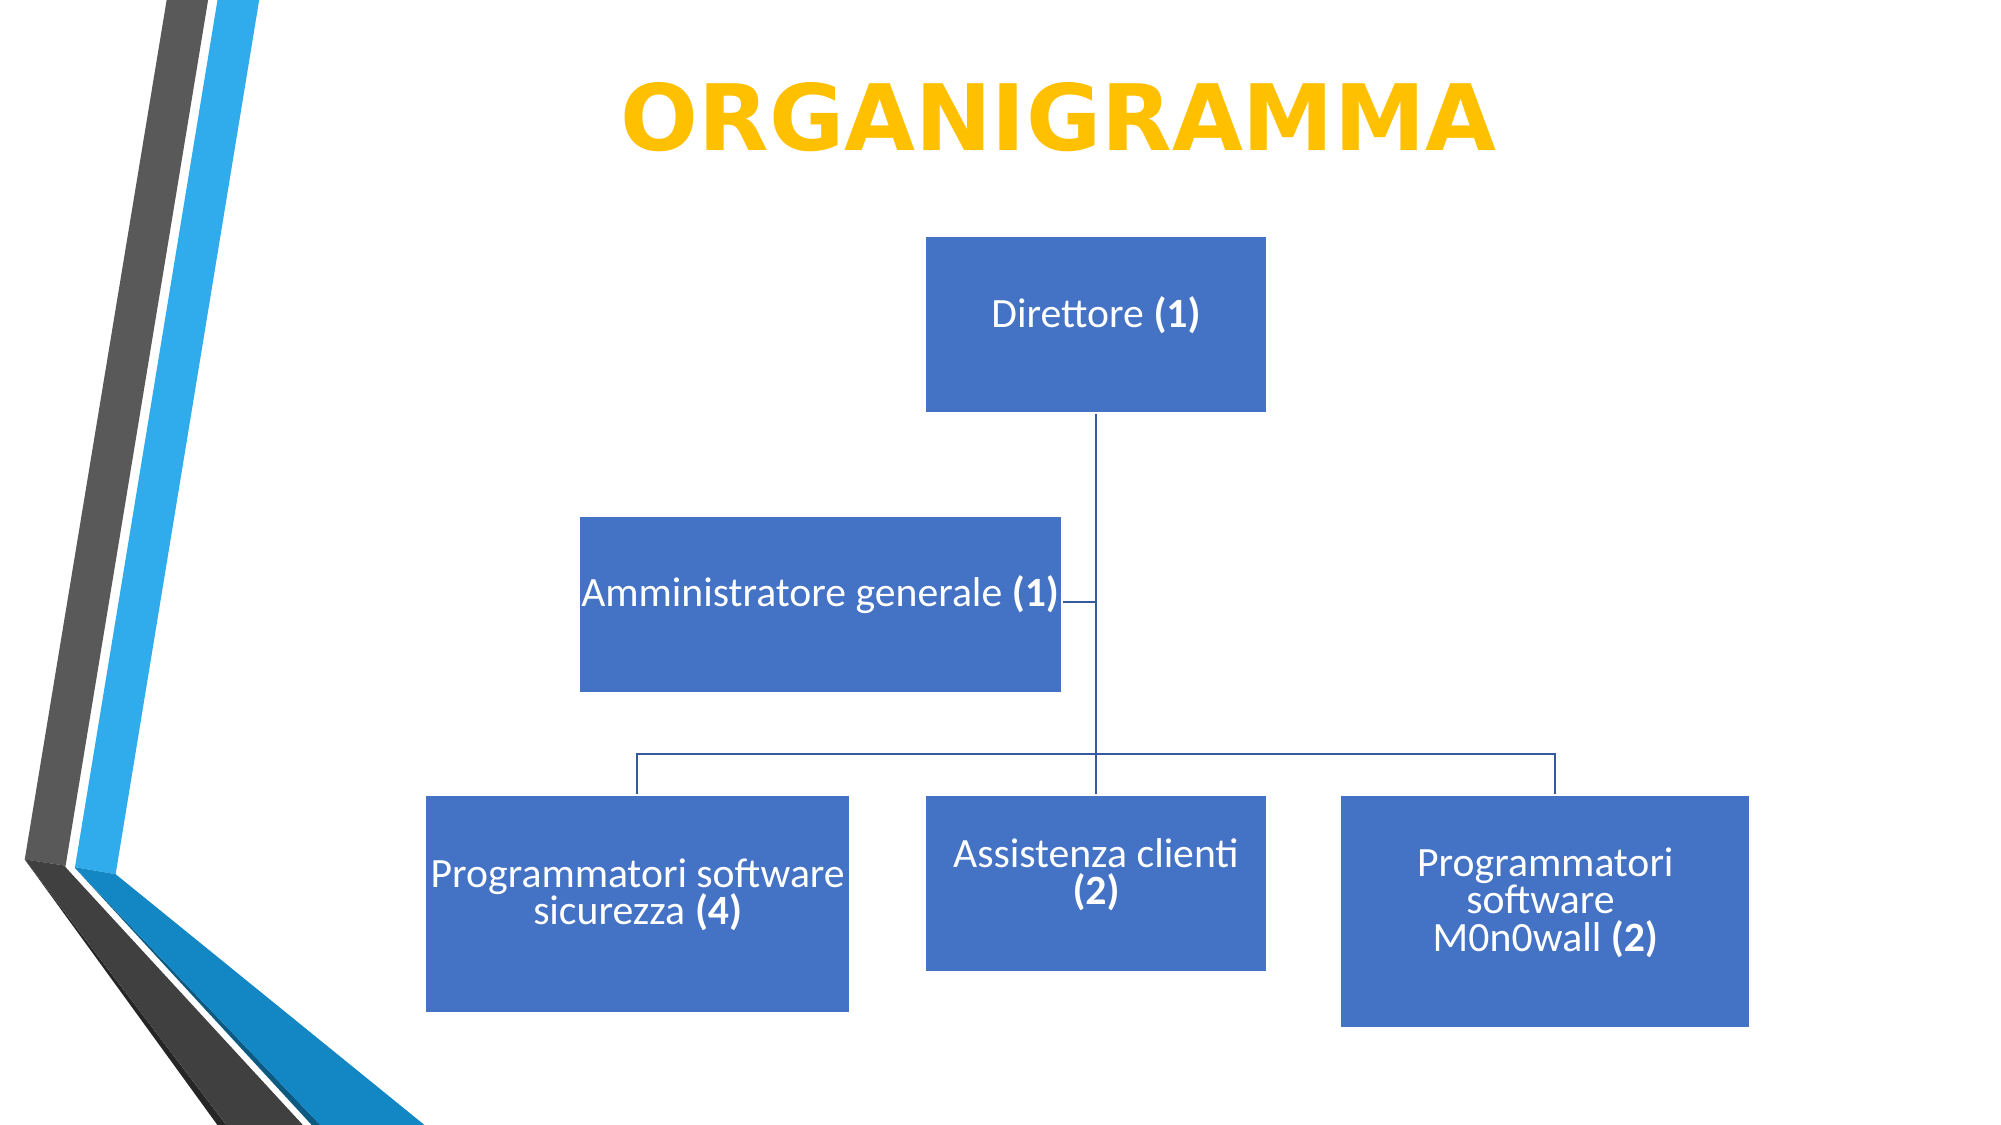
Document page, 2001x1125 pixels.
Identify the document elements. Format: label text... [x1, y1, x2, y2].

title ORGANIGRAMMA [237, 15, 1881, 213]
text_box Amministratore generale (1) [578, 515, 1062, 693]
text_box Direttore (1) [925, 236, 1268, 414]
text_box Programmatori software M0n0wall (2) [1340, 795, 1751, 1028]
text_box Assistenza clienti (2) [925, 794, 1268, 973]
text_box Programmatori software sicurezza (4) [425, 794, 851, 1013]
